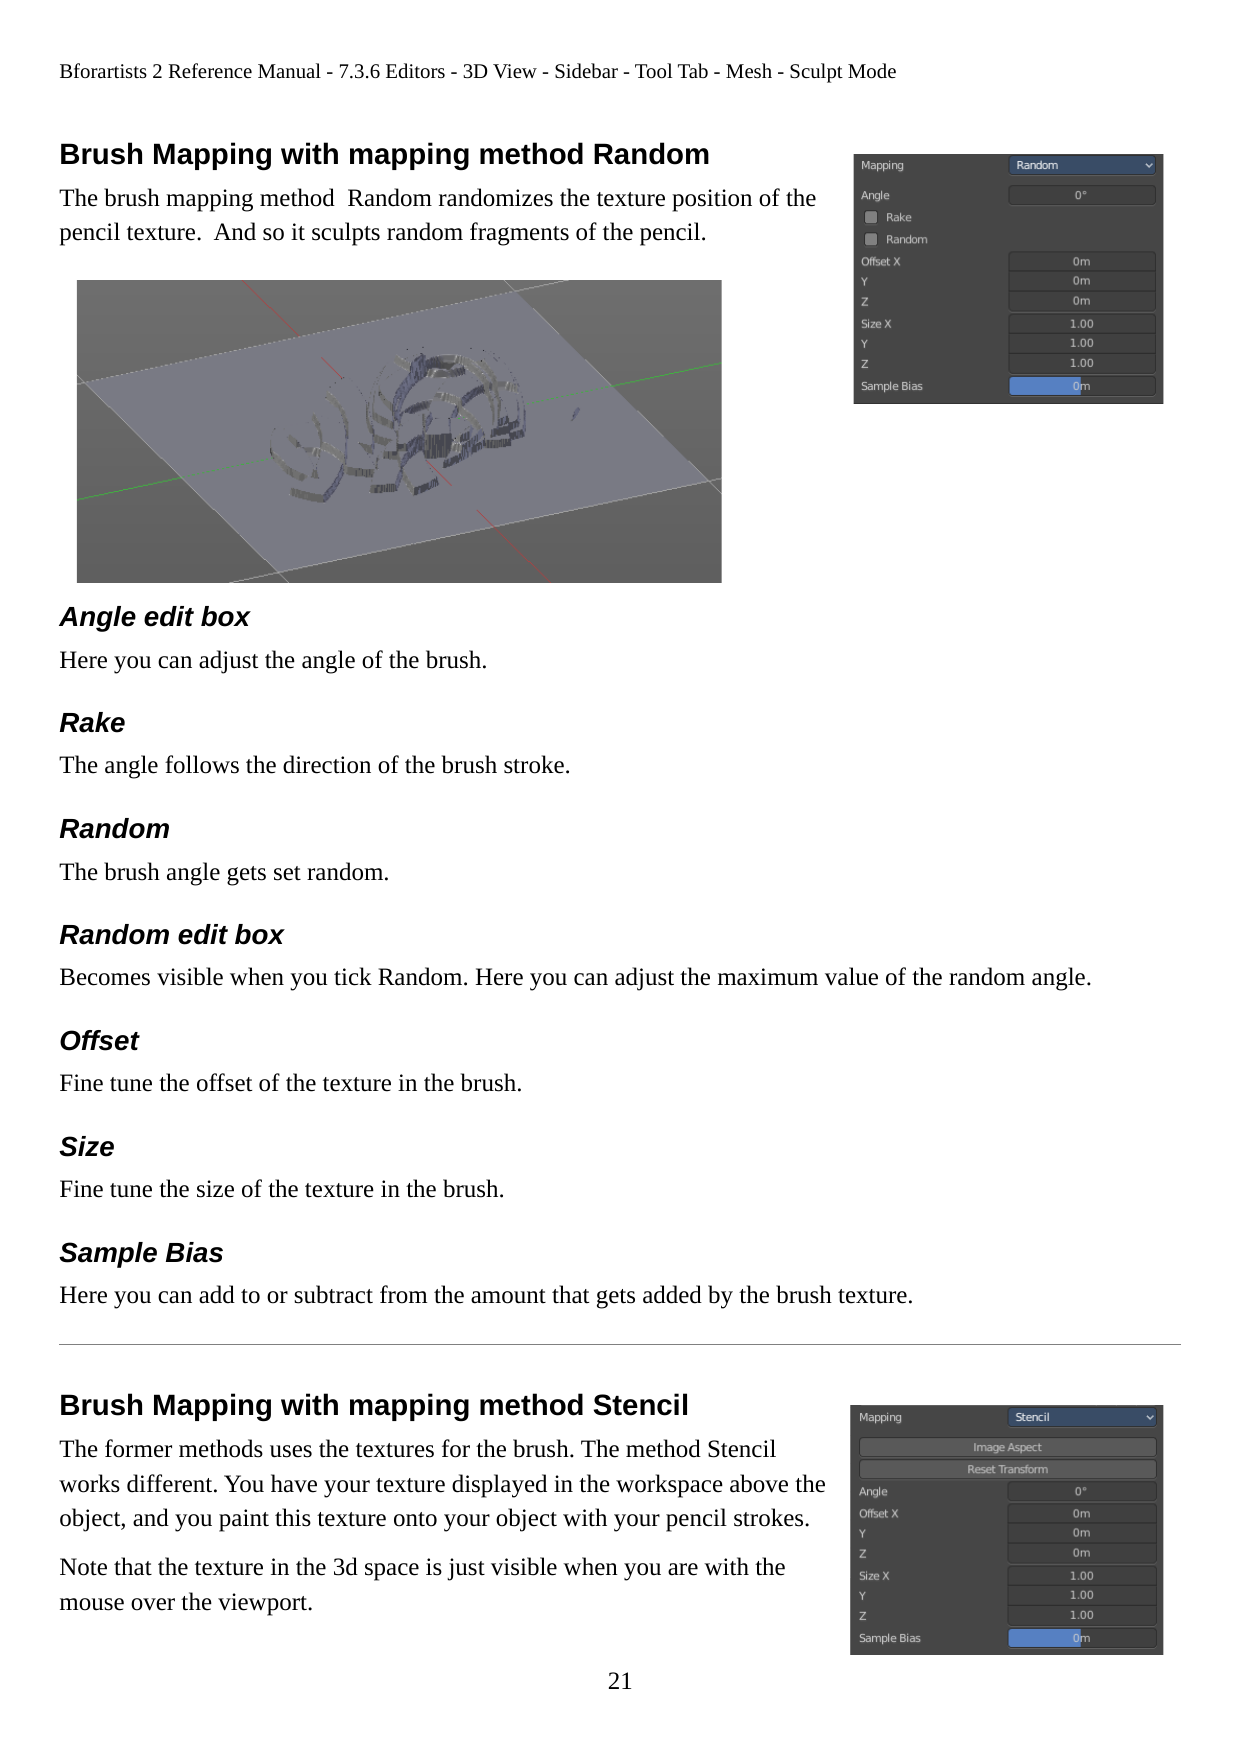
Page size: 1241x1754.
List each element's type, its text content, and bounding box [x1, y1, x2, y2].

subtitle Random [59, 812, 1181, 844]
picture [853, 154, 1164, 404]
text Fine tune the offset of the texture in the brush. [59, 1068, 1181, 1097]
subtitle Random edit box [59, 918, 1181, 950]
picture [76, 280, 722, 583]
text Note that the texture in the 3d space is just visible when you are with the mouse over the viewport. [59, 1552, 850, 1616]
subtitle Offset [59, 1024, 1181, 1056]
text The angle follows the direction of the brush stroke. [59, 751, 1181, 779]
text The brush mapping method Random randomizes the texture position of the pencil texture. And so it sculpts random fragments of the pencil. [59, 183, 853, 246]
text Becomes visible when you tick Random. Here you can adjust the maximum value of the random angle. [59, 962, 1181, 991]
subtitle Brush Mapping with mapping method Stencil [59, 1388, 1181, 1422]
text Here you can add to or subtract from the amount that gets added by the brush texture. [59, 1280, 1181, 1309]
subtitle Rake [59, 706, 1181, 738]
text The brush angle gets set random. [59, 857, 1181, 885]
subtitle Brush Mapping with mapping method Random [59, 137, 1181, 170]
text Here you can adjust the angle of the brush. [59, 645, 1181, 673]
picture [850, 1405, 1164, 1655]
subtitle Angle edit box [59, 583, 1181, 632]
text The former methods uses the textures for the brush. The method Stencil works different. You have your texture displayed in the workspace above the object, and you paint this texture onto your object with your pencil strokes. [59, 1434, 850, 1532]
subtitle Sample Bias [59, 1236, 1181, 1268]
text Fine tune the size of the texture in the brush. [59, 1174, 1181, 1203]
subtitle Size [59, 1130, 1181, 1162]
